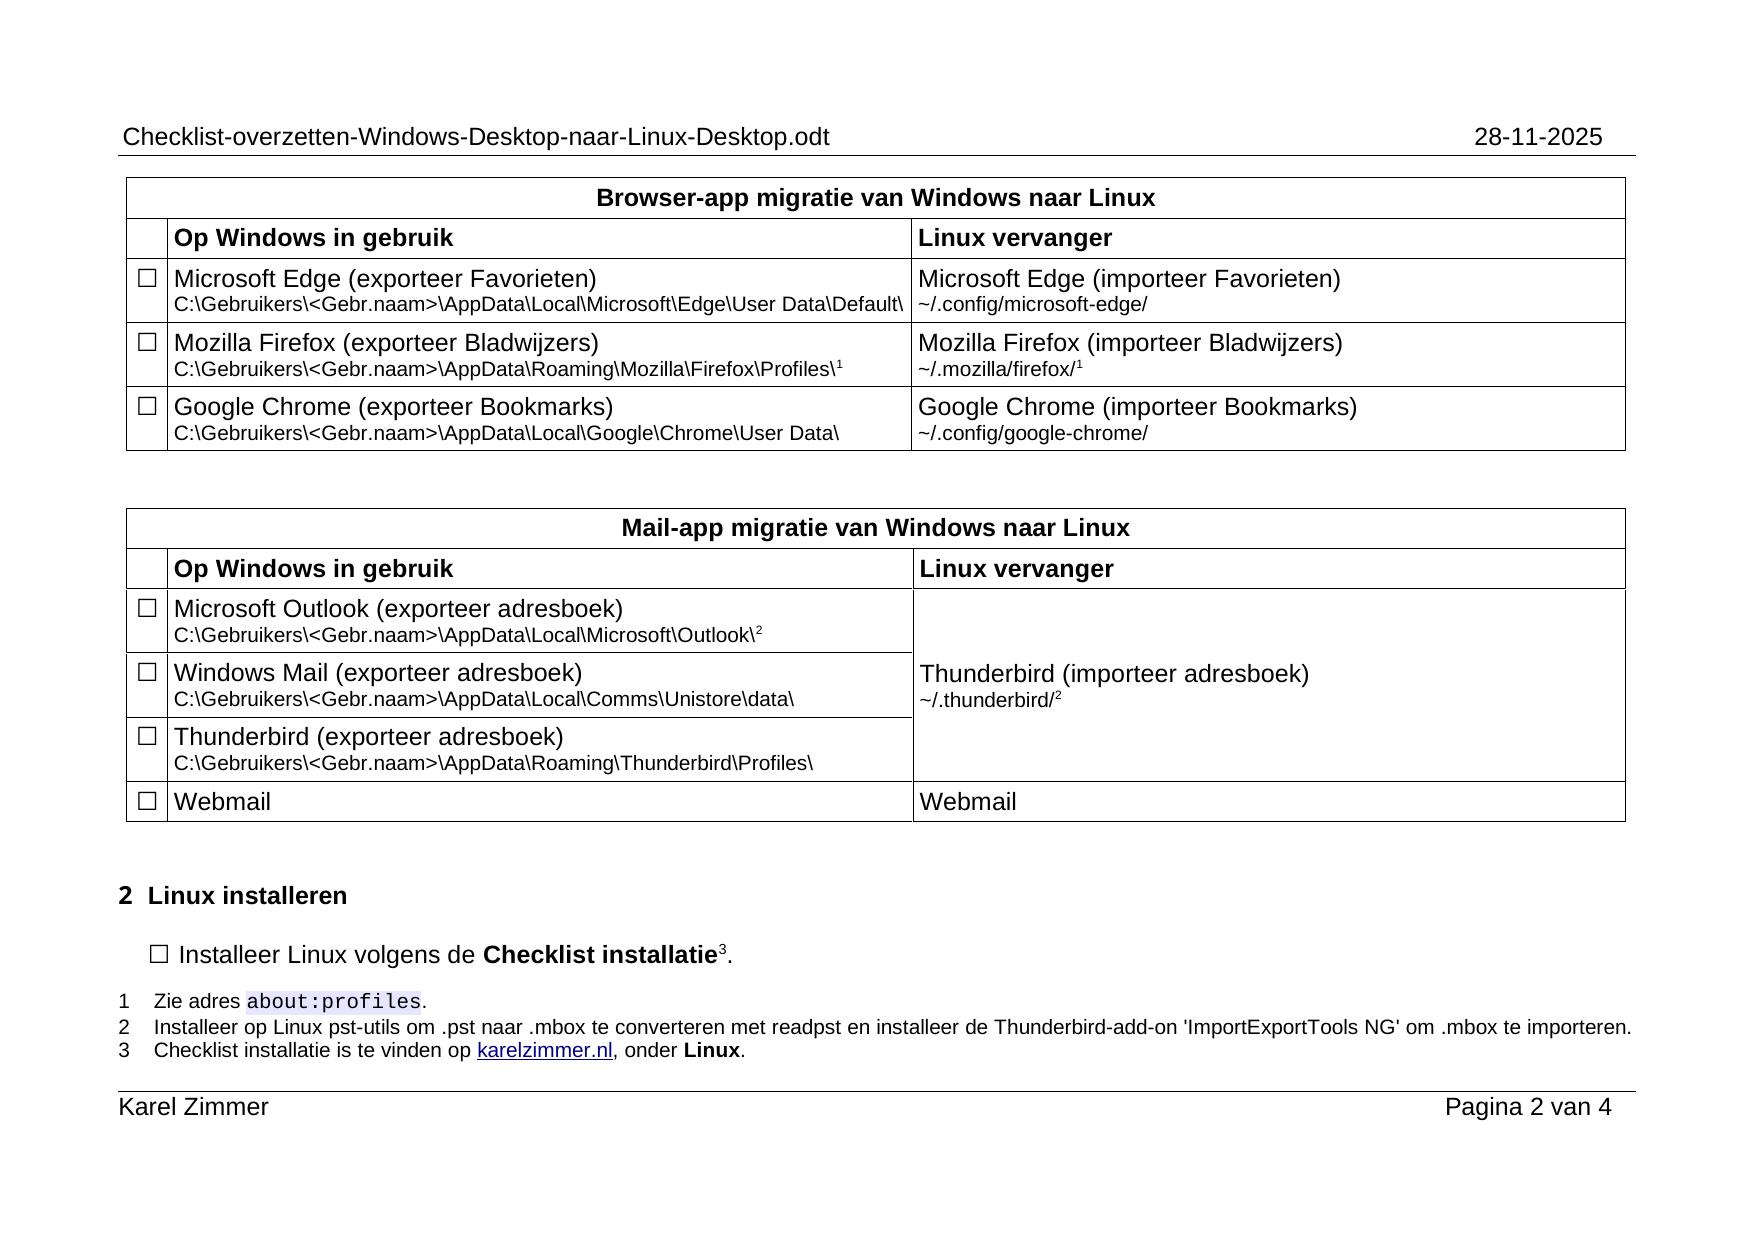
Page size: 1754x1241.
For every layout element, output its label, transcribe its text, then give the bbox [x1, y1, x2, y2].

table_cell [127, 219, 167, 258]
table_cell Thunderbird (exporteer adresboek) C:\Gebruikers\<Gebr.naam>\AppData\Roaming\Thunderbird\Profiles\ [168, 718, 912, 781]
table_cell Google Chrome (exporteer Bookmarks) C:\Gebruikers\<Gebr.naam>\AppData\Local\Google\Chrome\User Data\ [168, 387, 911, 450]
table_cell Op Windows in gebruik [168, 219, 911, 258]
table_cell Linux vervanger [914, 549, 1625, 588]
table_cell Mozilla Firefox (exporteer Bladwijzers) C:\Gebruikers\<Gebr.naam>\AppData\Roaming\Mozilla\Firefox\Profiles\ [168, 323, 911, 386]
table_header Installeer Linux volgens de Checklist installatie. [177, 940, 1617, 971]
table_cell Windows Mail (exporteer adresboek) C:\Gebruikers\<Gebr.naam>\AppData\Local\Comms\Unistore\data\ [168, 654, 912, 717]
table_cell [127, 549, 167, 588]
table_cell Op Windows in gebruik [168, 549, 912, 588]
table_cell Webmail [914, 782, 1625, 821]
table_cell ☐ [127, 590, 167, 652]
table_cell Microsoft Edge (importeer Favorieten) ~/.config/microsoft-edge/ [912, 259, 1625, 322]
table_cell ☐ [127, 323, 167, 386]
table_cell Mozilla Firefox (importeer Bladwijzers) ~/.mozilla/firefox/1 [912, 323, 1625, 386]
table_cell Webmail [168, 782, 912, 821]
table_cell Microsoft Outlook (exporteer adresboek) C:\Gebruikers\<Gebr.naam>\AppData\Local\Microsoft\Outlook\ [168, 590, 912, 652]
table_cell ☐ [127, 259, 167, 322]
table_header Mail-app migratie van Windows naar Linux [127, 509, 1625, 548]
table_cell Google Chrome (importeer Bookmarks) ~/.config/google-chrome/ [912, 387, 1625, 450]
table_header ☐ [141, 940, 177, 971]
list Linux installeren [118, 878, 1636, 912]
table_cell ☐ [127, 782, 167, 821]
table_cell ☐ [127, 654, 167, 717]
table_cell ☐ [127, 387, 167, 450]
table_header Browser-app migratie van Windows naar Linux [127, 178, 1625, 218]
table_cell Linux vervanger [912, 219, 1625, 258]
table_cell Microsoft Edge (exporteer Favorieten) C:\Gebruikers\<Gebr.naam>\AppData\Local\Microsoft\Edge\User Data\Default\ [168, 259, 911, 322]
table_cell ☐ [127, 718, 167, 781]
table_cell Thunderbird (importeer adresboek) ~/.thunderbird/2 [914, 590, 1625, 781]
